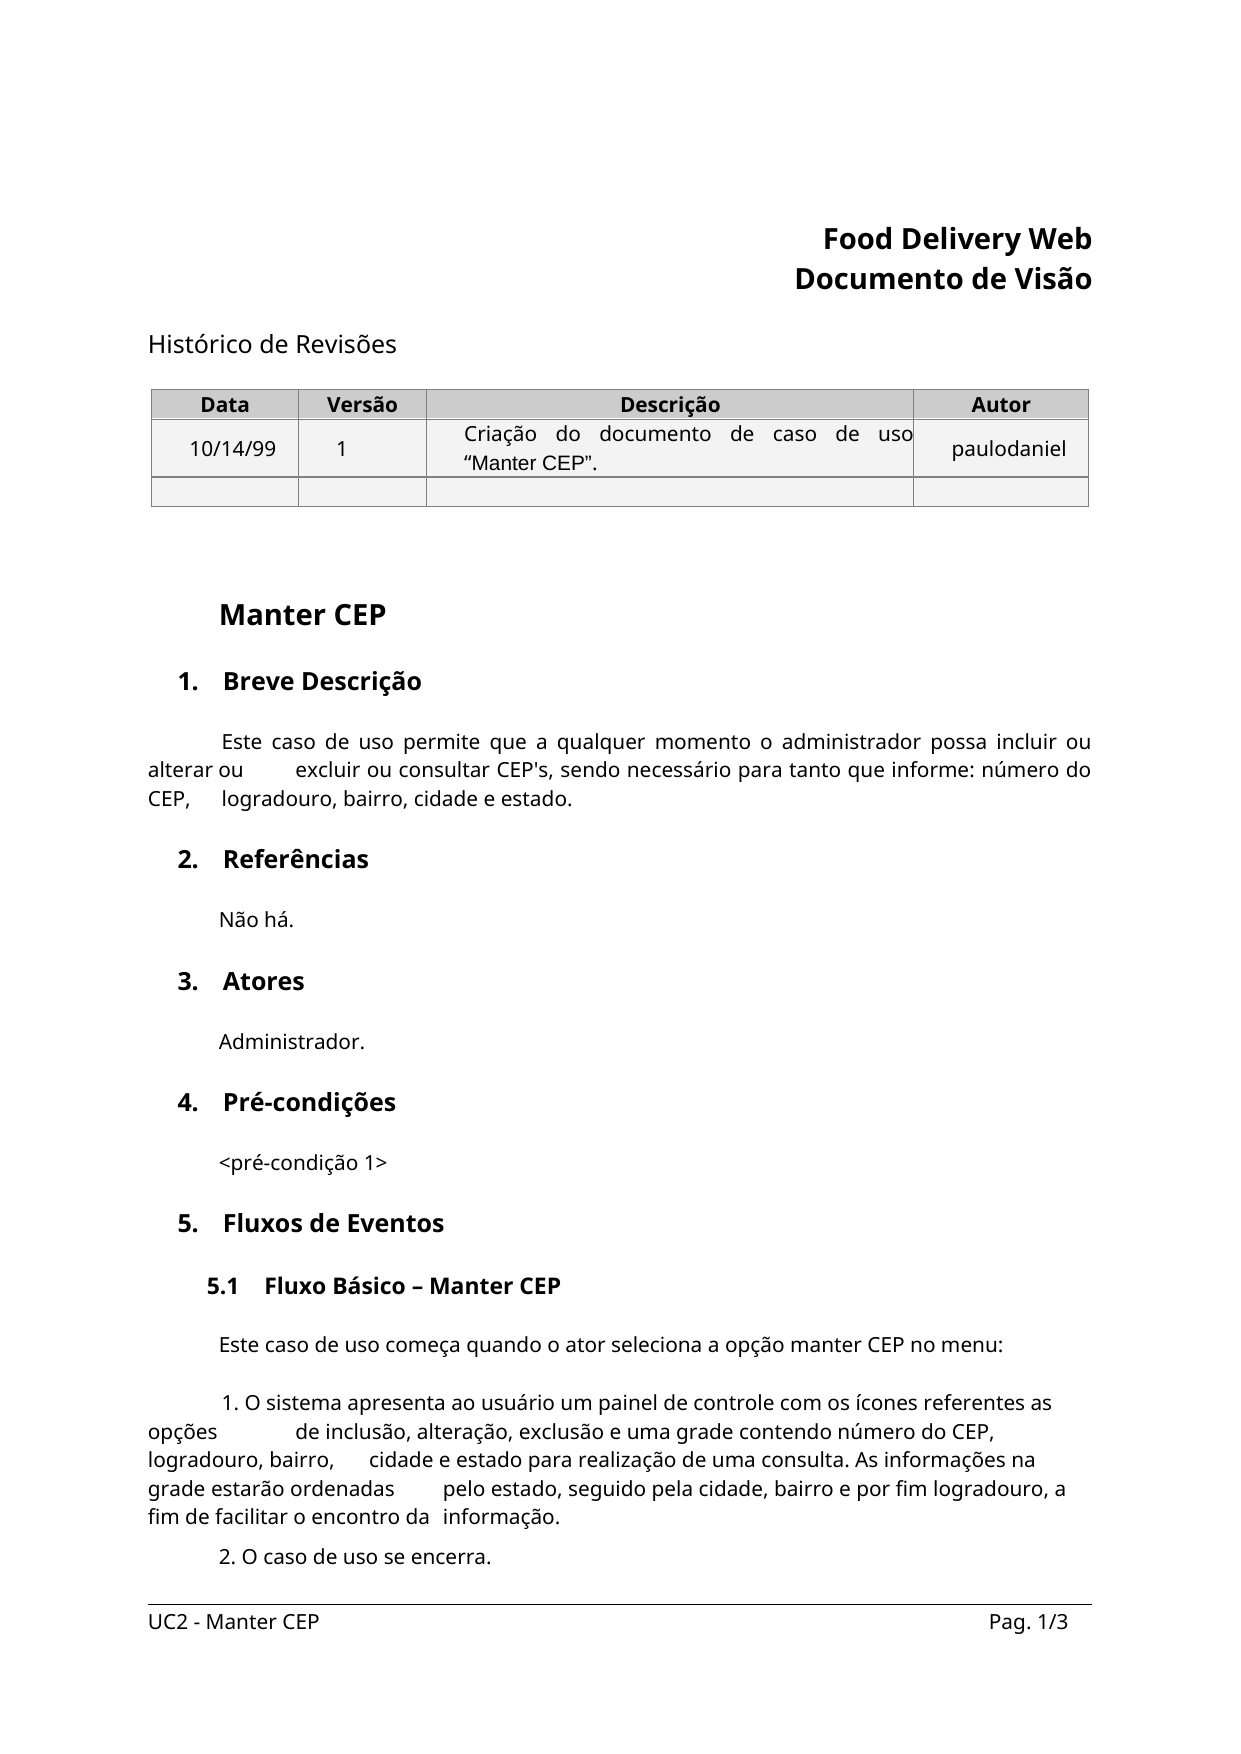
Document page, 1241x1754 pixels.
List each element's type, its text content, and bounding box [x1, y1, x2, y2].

subtitle Pré-condições [148, 1085, 1092, 1119]
subtitle Breve Descrição [148, 663, 1092, 697]
text Food Delivery Web [148, 219, 1092, 258]
subtitle Atores [148, 963, 1092, 997]
table_cell [427, 478, 913, 506]
text 2. O caso de uso se encerra. [148, 1542, 1092, 1571]
table_cell [152, 478, 298, 506]
text <pré-condição 1> [148, 1148, 1092, 1177]
table_header Descrição [427, 390, 913, 418]
text Não há. [148, 905, 1092, 934]
text Este caso de uso começa quando o ator seleciona a opção manter CEP no menu: [148, 1330, 1092, 1359]
table_header Data [152, 390, 298, 418]
text Documento de Visão [185, 258, 1092, 298]
table_cell 1 [299, 420, 426, 476]
table_header Versão [299, 390, 426, 418]
text Este caso de uso permite que a qualquer momento o administrador possa incluir ou alterar ou excluir ou consultar CEP's, sendo necessário para tanto que informe: número do CEP, logradouro, bairro, cidade e estado. [148, 727, 1092, 812]
text Histórico de Revisões [148, 326, 1092, 361]
table_cell [914, 478, 1088, 506]
text Administrador. [148, 1027, 1092, 1055]
text 1. O sistema apresenta ao usuário um painel de controle com os ícones referentes as opções de inclusão, alteração, exclusão e uma grade contendo número do CEP, logradouro, bairro, cidade e estado para realização de uma consulta. As informações na grade estarão ordenadas pelo estado, seguido pela cidade, bairro e por fim logradouro, a fim de facilitar o encontro da informação. [148, 1388, 1092, 1531]
table_cell Criação do documento de caso de uso “Manter CEP”. [427, 420, 913, 476]
subtitle Fluxos de Eventos [148, 1206, 1092, 1240]
text Manter CEP [148, 594, 1092, 634]
subtitle Fluxo Básico – Manter CEP [177, 1270, 1092, 1301]
subtitle Referências [148, 842, 1092, 876]
table_cell 14/10/99 [152, 420, 298, 476]
table_cell paulodaniel [914, 420, 1088, 476]
table_header Autor [914, 390, 1088, 418]
table_cell [299, 478, 426, 506]
